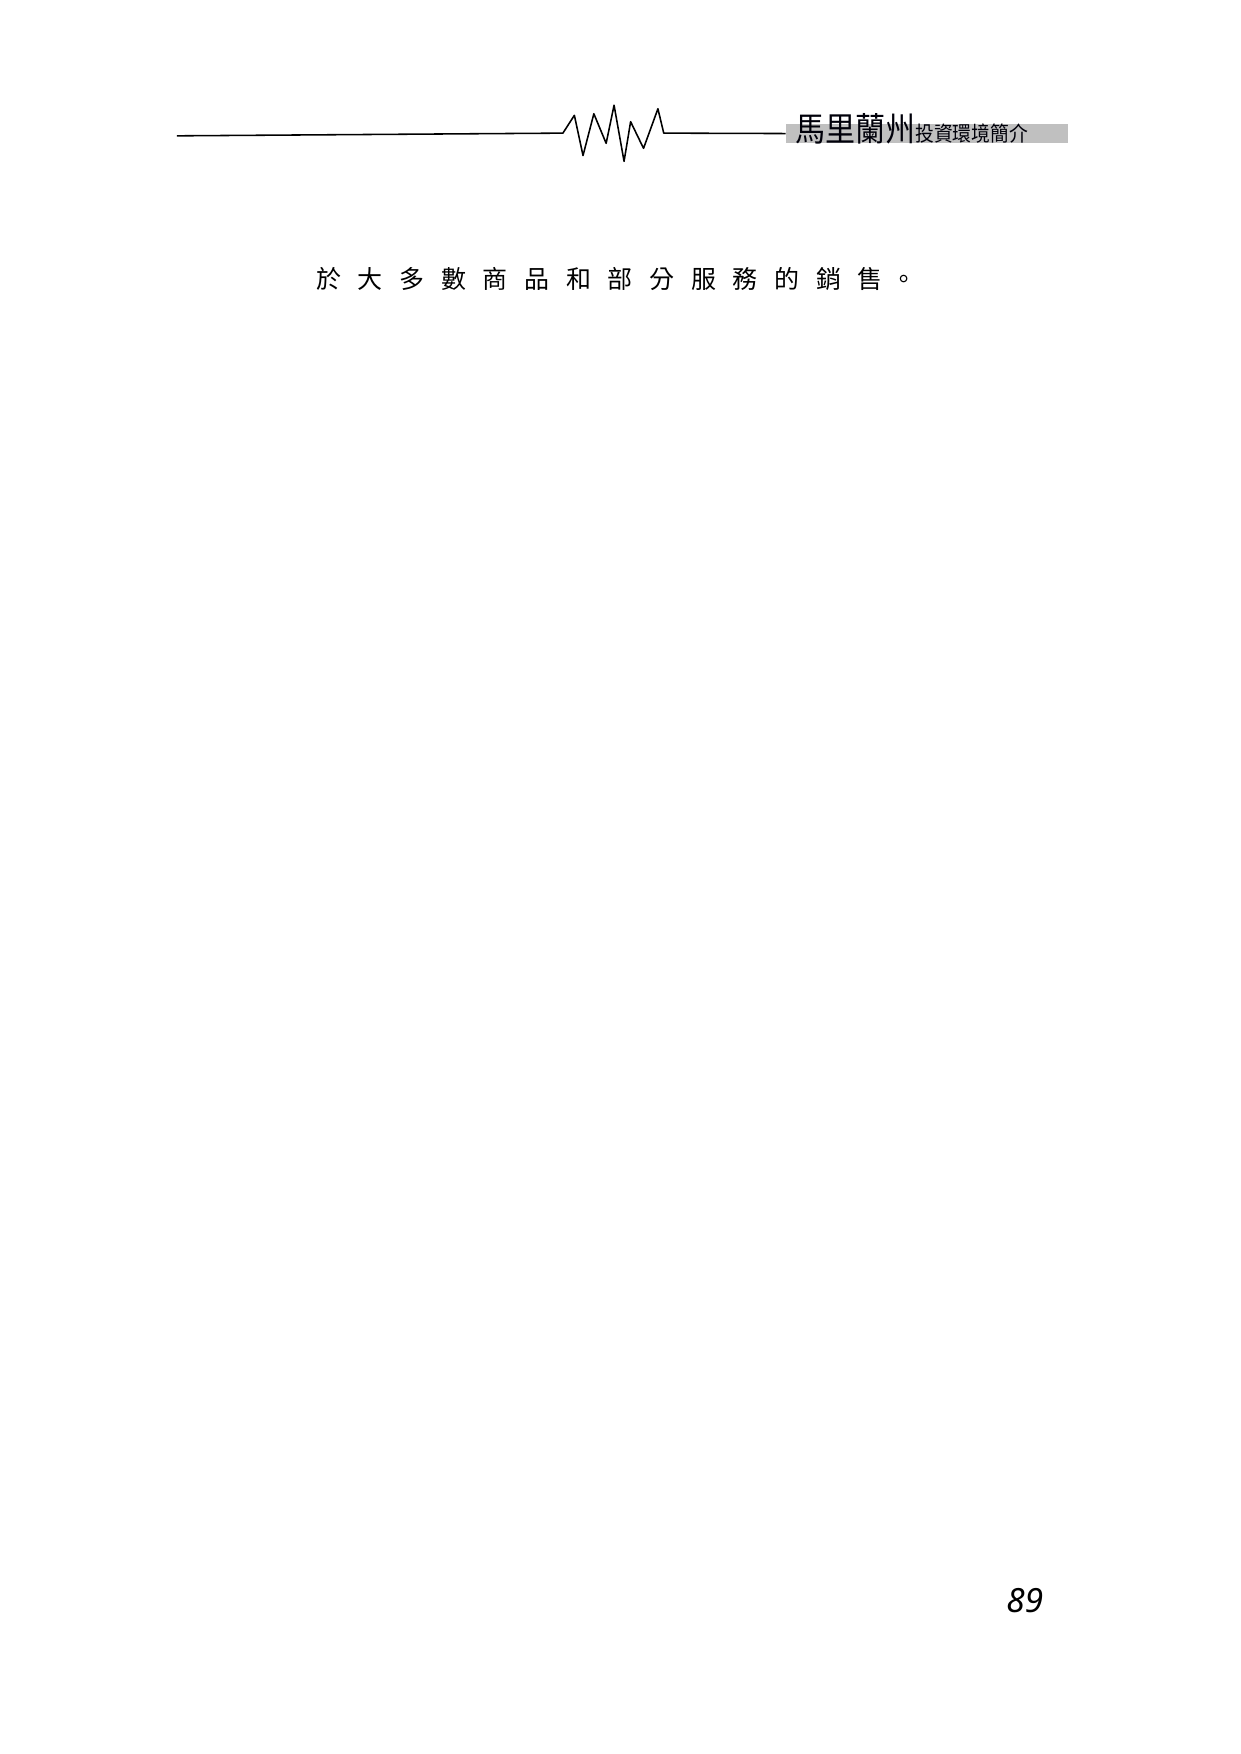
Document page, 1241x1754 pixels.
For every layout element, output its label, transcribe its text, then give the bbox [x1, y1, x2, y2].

text 於大多數商品和部分服務的銷售。 [207, 236, 1058, 299]
